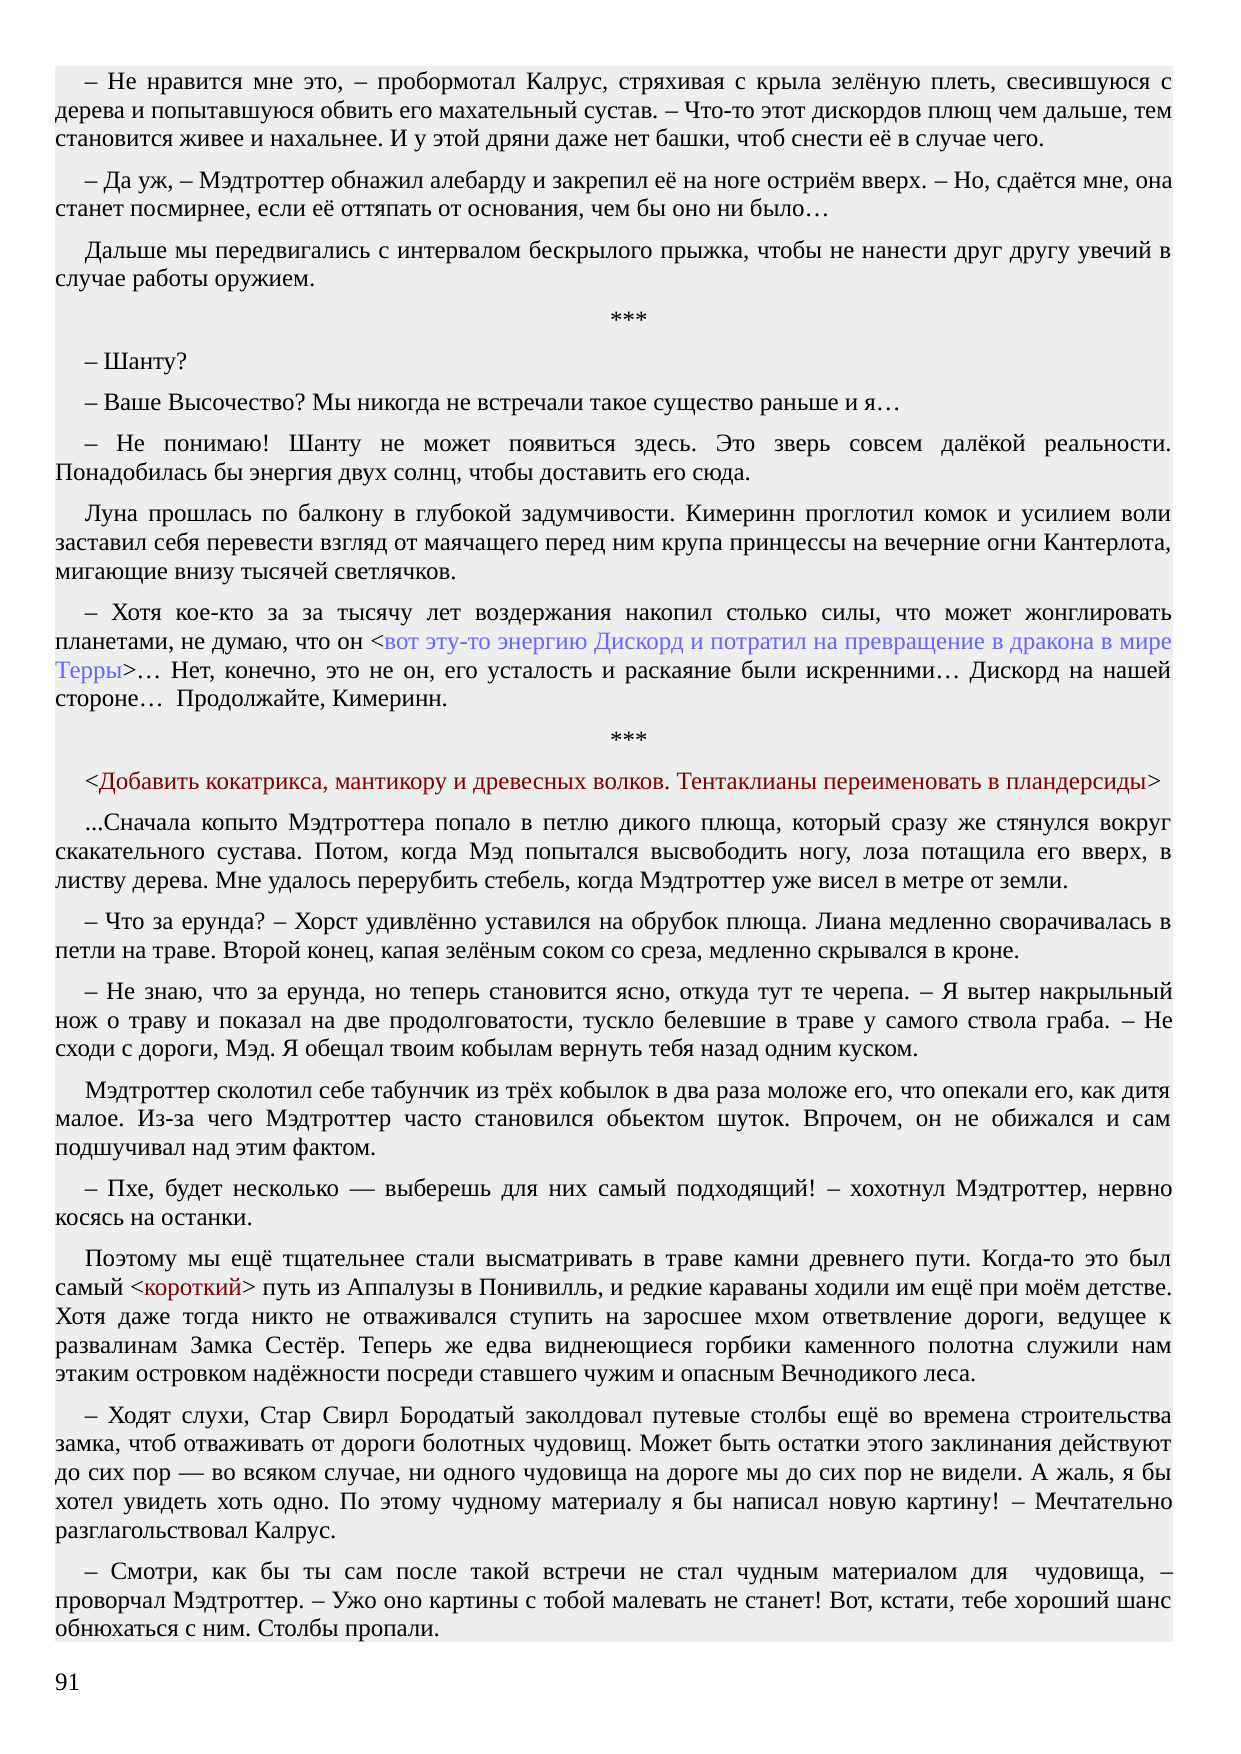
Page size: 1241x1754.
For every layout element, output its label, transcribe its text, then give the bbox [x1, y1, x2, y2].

text – Шанту? [55, 346, 1173, 375]
text – Ваше Высочество? Мы никогда не встречали такое существо раньше и я… [55, 387, 1173, 416]
text – Не понимаю! Шанту не может появиться здесь. Это зверь совсем далёкой реальности. Понадобилась бы энергия двух солнц, чтобы доставить его сюда. [55, 428, 1173, 486]
text – Хотя кое-кто за за тысячу лет воздержания накопил столько силы, что может жонглировать планетами, не думаю, что он <вот эту-то энергию Дискорд и потратил на превращение в дракона в мире Терры>… Нет, конечно, это не он, его усталость и раскаяние были искренними… Дискорд на нашей стороне… Продолжайте, Кимеринн. [55, 597, 1173, 712]
text *** [55, 725, 1173, 753]
text Поэтому мы ещё тщательнее стали высматривать в траве камни древнего пути. Когда-то это был самый <короткий> путь из Аппалузы в Понивилль, и редкие караваны ходили им ещё при моём детстве. Хотя даже тогда никто не отваживался ступить на заросшее мхом ответвление дороги, ведущее к развалинам Замка Сестёр. Теперь же едва виднеющиеся горбики каменного полотна служили нам этаким островком надёжности посреди ставшего чужим и опасным Вечнодикого леса. [55, 1243, 1173, 1387]
text – Пхе, будет несколько — выберешь для них самый подходящий! – хохотнул Мэдтроттер, нервно косясь на останки. [55, 1173, 1173, 1231]
text – Не нравится мне это, – пробормотал Калрус, стряхивая с крыла зелёную плеть, свесившуюся с дерева и попытавшуюся обвить его махательный сустав. – Что-то этот дискордов плющ чем дальше, тем становится живее и нахальнее. И у этой дряни даже нет башки, чтоб снести её в случае чего. [55, 66, 1173, 152]
text – Не знаю, что за ерунда, но теперь становится ясно, откуда тут те черепа. – Я вытер накрыльный нож о траву и показал на две продолговатости, тускло белевшие в траве у самого ствола граба. – Не сходи с дороги, Мэд. Я обещал твоим кобылам вернуть тебя назад одним куском. [55, 976, 1173, 1062]
text ...Сначала копыто Мэдтроттера попало в петлю дикого плюща, который сразу же стянулся вокруг скакательного сустава. Потом, когда Мэд попытался высвободить ногу, лоза потащила его вверх, в листву дерева. Мне удалось перерубить стебель, когда Мэдтроттер уже висел в метре от земли. [55, 807, 1173, 893]
text Мэдтроттер сколотил себе табунчик из трёх кобылок в два раза моложе его, что опекали его, как дитя малое. Из-за чего Мэдтроттер часто становился обьектом шуток. Впрочем, он не обижался и сам подшучивал над этим фактом. [55, 1075, 1173, 1161]
text Луна прошлась по балкону в глубокой задумчивости. Кимеринн проглотил комок и усилием воли заставил себя перевести взгляд от маячащего перед ним крупа принцессы на вечерние огни Кантерлота, мигающие внизу тысячей светлячков. [55, 498, 1173, 585]
text <Добавить кокатрикса, мантикору и древесных волков. Тентаклианы переименовать в пландерсиды> [55, 766, 1173, 795]
text – Что за ерунда? – Хорст удивлённо уставился на обрубок плюща. Лиана медленно сворачивалась в петли на траве. Второй конец, капая зелёным соком со среза, медленно скрывался в кроне. [55, 906, 1173, 963]
text – Смотри, как бы ты сам после такой встречи не стал чудным материалом для чудовища, – проворчал Мэдтроттер. – Ужо оно картины с тобой малевать не станет! Вот, кстати, тебе хороший шанс обнюхаться с ним. Столбы пропали. [55, 1556, 1173, 1642]
text Дальше мы передвигались с интервалом бескрылого прыжка, чтобы не нанести друг другу увечий в случае работы оружием. [55, 235, 1173, 292]
text – Да уж, – Мэдтроттер обнажил алебарду и закрепил её на ноге остриём вверх. – Но, сдаётся мне, она станет посмирнее, если её оттяпать от основания, чем бы оно ни было… [55, 165, 1173, 222]
text *** [55, 305, 1173, 333]
text – Ходят слухи, Стар Cвирл Бородатый заколдовал путевые столбы ещё во времена строительства замка, чтоб отваживать от дороги болотных чудовищ. Может быть остатки этого заклинания действуют до сих пор — во всяком случае, ни одного чудовища на дороге мы до сих пор не видели. А жаль, я бы хотел увидеть хоть одно. По этому чудному материалу я бы написал новую картину! – Мечтательно разглагольствовал Калрус. [55, 1400, 1173, 1543]
